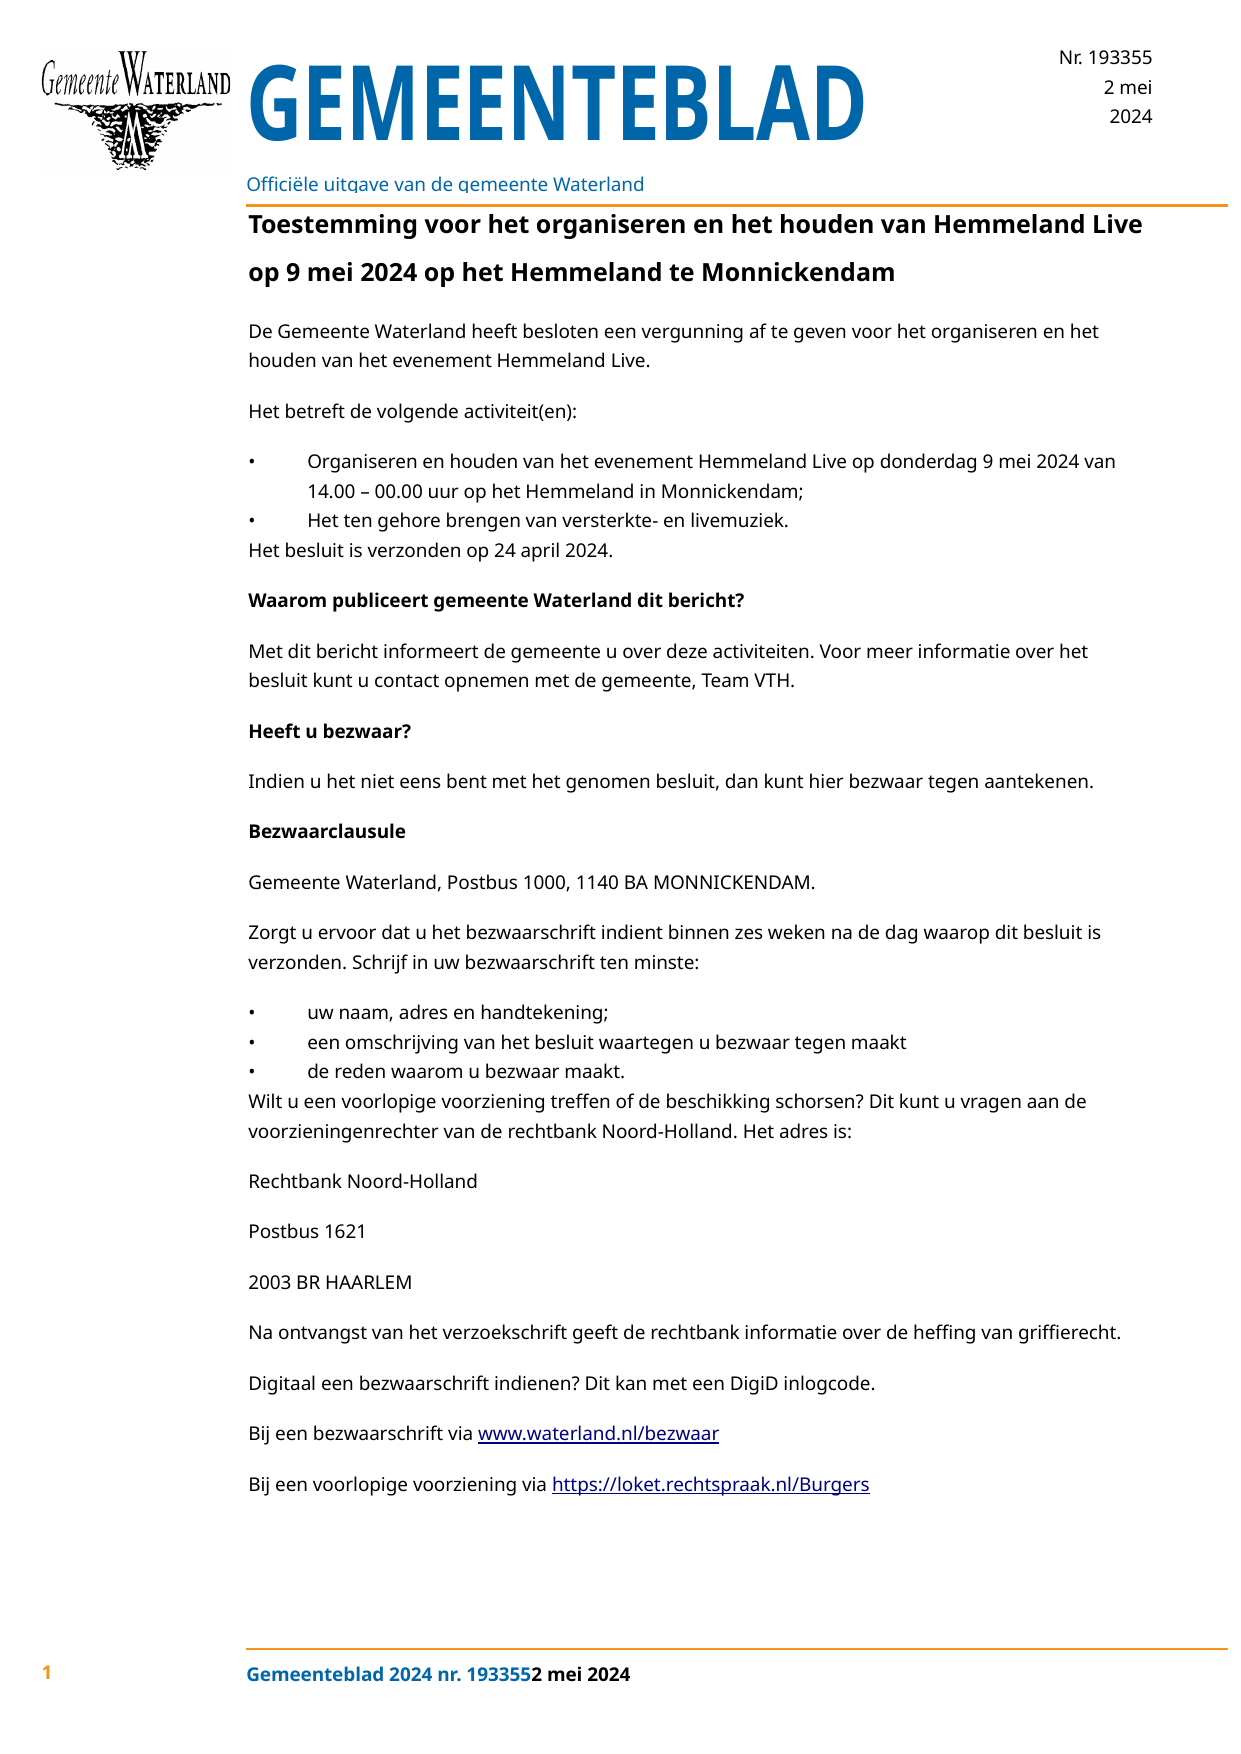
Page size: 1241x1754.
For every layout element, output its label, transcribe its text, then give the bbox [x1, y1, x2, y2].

list Organiseren en houden van het evenement Hemmeland Live op donderdag 9 mei 2024 van 14.00 – 00.00 uur op het Hemmeland in Monnickendam; [248, 448, 1152, 504]
text Bezwaarclausule [248, 819, 1152, 844]
text Heeft u bezwaar? [248, 718, 1152, 744]
text Zorgt u ervoor dat u het bezwaarschrift indient binnen zes weken na de dag waarop dit besluit is verzonden. Schrijf in uw bezwaarschrift ten minste: [248, 919, 1152, 975]
text 2003 BR HAARLEM [248, 1269, 1152, 1295]
list Het ten gehore brengen van versterkte- en livemuziek. [248, 507, 1152, 533]
text Postbus 1621 [248, 1219, 1152, 1244]
text Na ontvangst van het verzoekschrift geeft de rechtbank informatie over de heffing van griffierecht. [248, 1319, 1152, 1345]
text Bij een bezwaarschrift via www.waterland.nl/bezwaar [248, 1420, 1152, 1446]
text Wilt u een voorlopige voorziening treffen of de beschikking schorsen? Dit kunt u vragen aan de voorzieningenrechter van de rechtbank Noord-Holland. Het adres is: [248, 1088, 1152, 1144]
list een omschrijving van het besluit waartegen u bezwaar tegen maakt [248, 1029, 1152, 1055]
text Het betreft de volgende activiteit(en): [248, 398, 1152, 424]
text De Gemeente Waterland heeft besloten een vergunning af te geven voor het organiseren en het houden van het evenement Hemmeland Live. [248, 318, 1152, 373]
text Toestemming voor het organiseren en het houden van Hemmeland Live op 9 mei 2024 op het Hemmeland te Monnickendam [248, 207, 1152, 288]
text Indien u het niet eens bent met het genomen besluit, dan kunt hier bezwaar tegen aantekenen. [248, 768, 1152, 794]
text Rechtbank Noord-Holland [248, 1168, 1152, 1194]
text Digitaal een bezwaarschrift indienen? Dit kan met een DigiD inlogcode. [248, 1370, 1152, 1396]
picture [41, 47, 231, 172]
list uw naam, adres en handtekening; [248, 999, 1152, 1025]
text Bij een voorlopige voorziening via https://loket.rechtspraak.nl/Burgers [248, 1471, 1152, 1497]
text Gemeente Waterland, Postbus 1000, 1140 BA MONNICKENDAM. [248, 869, 1152, 895]
list de reden waarom u bezwaar maakt. [248, 1059, 1152, 1084]
text Met dit bericht informeert de gemeente u over deze activiteiten. Voor meer informatie over het besluit kunt u contact opnemen met de gemeente, Team VTH. [248, 638, 1152, 693]
text Het besluit is verzonden op 24 april 2024. [248, 537, 1152, 563]
text Waarom publiceert gemeente Waterland dit bericht? [248, 587, 1152, 613]
